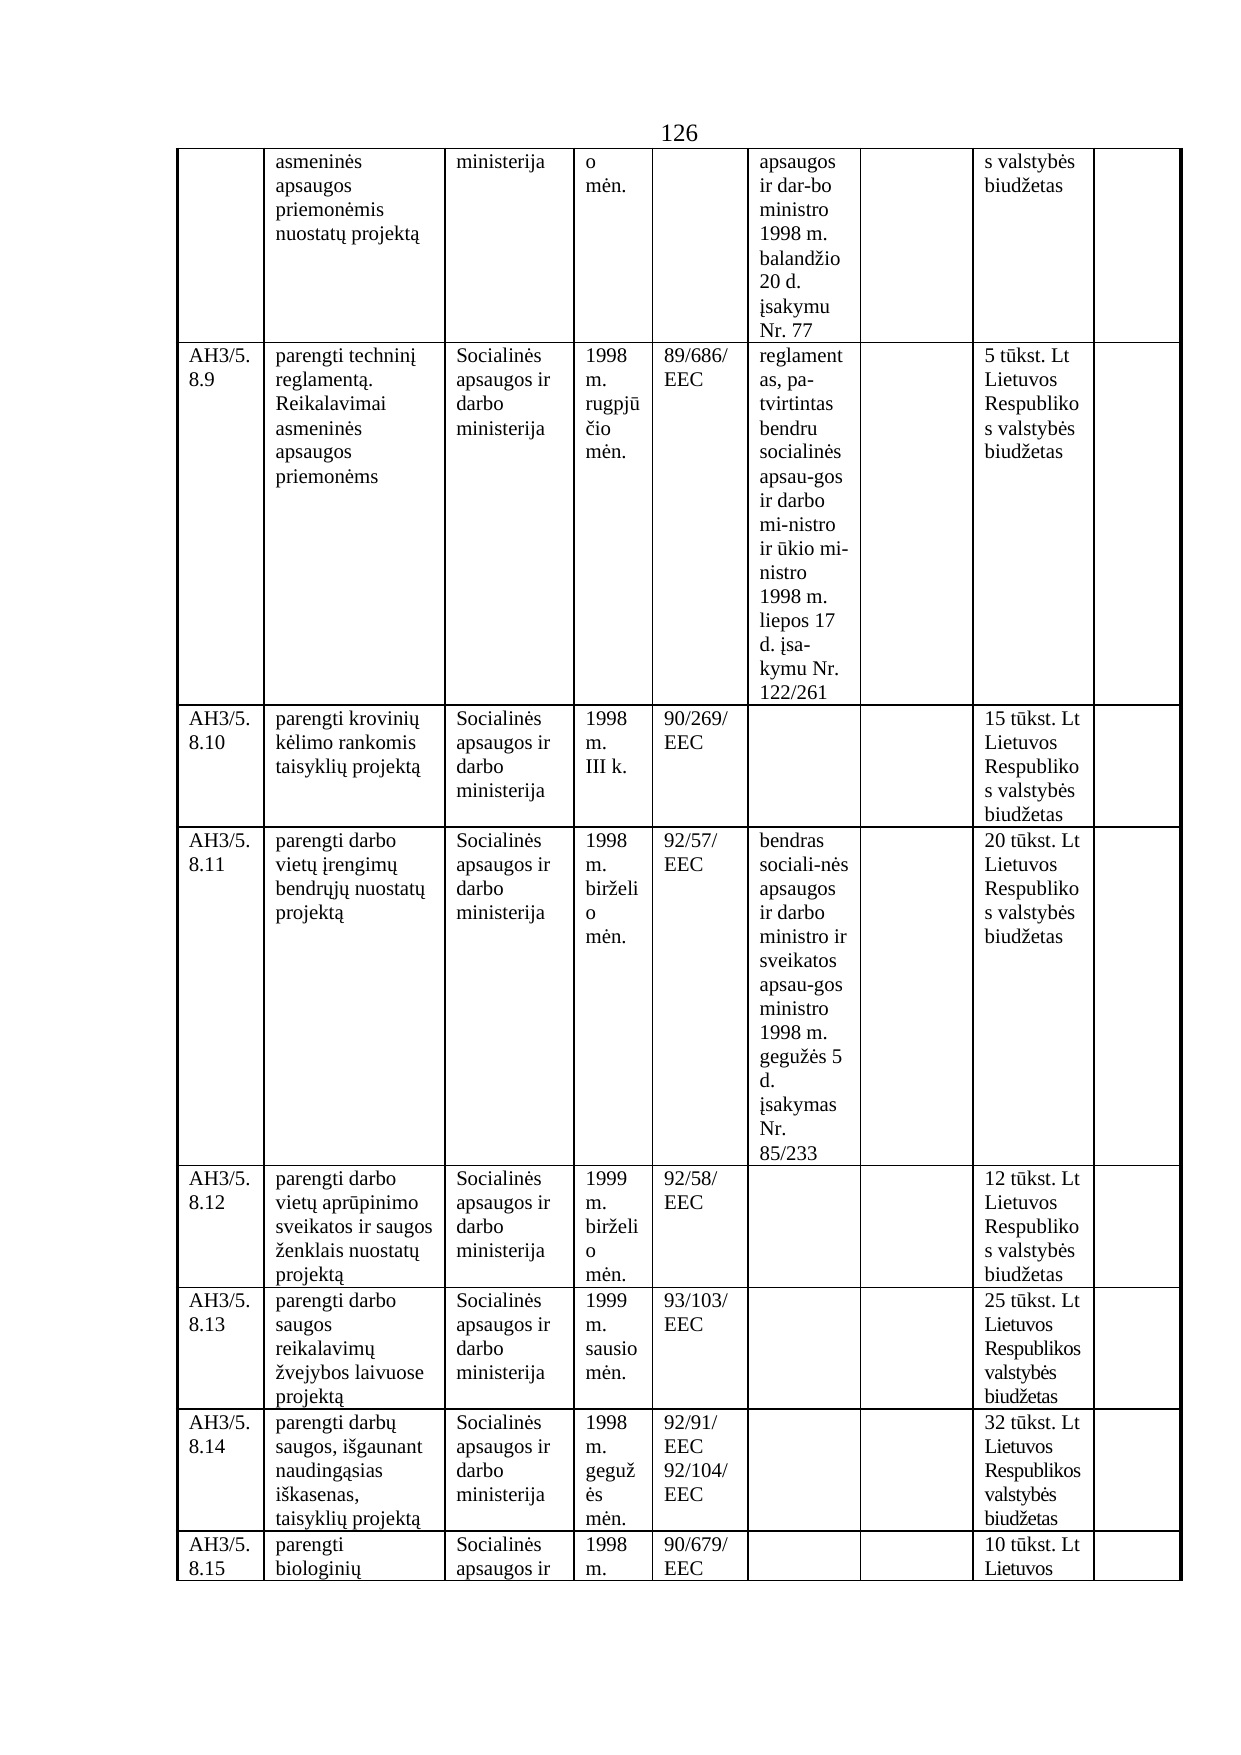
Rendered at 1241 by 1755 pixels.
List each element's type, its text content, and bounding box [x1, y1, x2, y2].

table_cell AH3/5.8.13 [179, 1288, 263, 1408]
table_cell 15 tūkst. Lt Lietuvos Respublikos valstybės biudžetas [974, 706, 1093, 826]
table_cell [1095, 1166, 1179, 1286]
table_cell parengti krovinių kėlimo rankomis taisyklių projektą [265, 706, 444, 826]
table_cell 5 tūkst. Lt Lietuvos Respublikos valstybės biudžetas [974, 343, 1093, 704]
table_cell Socialinės apsaugos ir darbo ministerija [446, 1166, 573, 1286]
table_cell 10 tūkst. Lt Lietuvos [974, 1532, 1093, 1580]
table_cell [1095, 706, 1179, 826]
table_cell s valstybės biudžetas [974, 149, 1093, 342]
table_cell [1095, 1410, 1179, 1530]
table_cell parengti biologinių [265, 1532, 444, 1580]
table_cell parengti techninį reglamentą. Reikalavimai asmeninės apsaugos priemonėms [265, 343, 444, 704]
table_cell [179, 149, 263, 342]
table_cell Socialinės apsaugos ir darbo ministerija [446, 1288, 573, 1408]
table_cell 1998 m. III k. [575, 706, 652, 826]
table_cell AH3/5.8.12 [179, 1166, 263, 1286]
table_cell o mėn. [575, 149, 652, 342]
table_cell 90/269/EEC [653, 706, 747, 826]
table_cell 1998 m. birželio mėn. [575, 828, 652, 1164]
table_cell 12 tūkst. Lt Lietuvos Respublikos valstybės biudžetas [974, 1166, 1093, 1286]
table_cell [749, 1288, 860, 1408]
table_cell Socialinės apsaugos ir darbo ministerija [446, 706, 573, 826]
table_cell parengti darbų saugos, išgaunant naudingąsias iškasenas, taisyklių projektą [265, 1410, 444, 1530]
table_cell AH3/5.8.9 [179, 343, 263, 704]
table_cell 1999 m. birželio mėn. [575, 1166, 652, 1286]
table_cell AH3/5.8.14 [179, 1410, 263, 1530]
table_cell Socialinės apsaugos ir darbo ministerija [446, 1410, 573, 1530]
table_cell Socialinės apsaugos ir darbo ministerija [446, 828, 573, 1164]
table_cell [749, 1410, 860, 1530]
table_cell apsaugos ir dar-bo ministro 1998 m. balandžio 20 d. įsakymu Nr. 77 [749, 149, 860, 342]
table_cell 32 tūkst. Lt Lietuvos Respublikos valstybės biudžetas [974, 1410, 1093, 1530]
table_cell Socialinės apsaugos ir darbo ministerija [446, 343, 573, 704]
table_cell parengti darbo vietų aprūpinimo sveikatos ir saugos ženklais nuostatų projektą [265, 1166, 444, 1286]
table_cell [861, 343, 972, 704]
table_cell [749, 1532, 860, 1580]
table_cell [653, 149, 747, 342]
table_cell 90/679/EEC [653, 1532, 747, 1580]
table_cell [1095, 828, 1179, 1164]
table_cell reglamentas, pa-tvirtintas bendru socialinės apsau-gos ir darbo mi-nistro ir ūkio mi-nistro 1998 m. liepos 17 d. įsa-kymu Nr. 122/261 [749, 343, 860, 704]
table_cell 20 tūkst. Lt Lietuvos Respublikos valstybės biudžetas [974, 828, 1093, 1164]
table_cell 92/57/EEC [653, 828, 747, 1164]
table_cell [1095, 1532, 1179, 1580]
table_cell 1998 m. [575, 1532, 652, 1580]
table_cell [861, 1166, 972, 1286]
table_cell [861, 149, 972, 342]
table_cell [861, 828, 972, 1164]
table_cell AH3/5.8.15 [179, 1532, 263, 1580]
table_cell [1095, 343, 1179, 704]
table_cell 89/686/EEC [653, 343, 747, 704]
table_cell 1998 m. rugpjūčio mėn. [575, 343, 652, 704]
table_cell 1998 m. gegužės mėn. [575, 1410, 652, 1530]
table_cell Socialinės apsaugos ir [446, 1532, 573, 1580]
table_cell [861, 1410, 972, 1530]
table_cell AH3/5.8.10 [179, 706, 263, 826]
table_cell 92/58/EEC [653, 1166, 747, 1286]
table_cell AH3/5.8.11 [179, 828, 263, 1164]
table_cell bendras sociali-nės apsaugos ir darbo ministro ir sveikatos apsau-gos ministro 1998 m. gegužės 5 d. įsakymas Nr. 85/233 [749, 828, 860, 1164]
table_cell 25 tūkst. Lt Lietuvos Respublikos valstybės biudžetas [974, 1288, 1093, 1408]
table_cell parengti darbo saugos reikalavimų žvejybos laivuose projektą [265, 1288, 444, 1408]
table_cell [1095, 149, 1179, 342]
table_cell 92/91/EEC 92/104/EEC [653, 1410, 747, 1530]
table_cell [749, 1166, 860, 1286]
table_cell [861, 1532, 972, 1580]
table_cell 1999 m. sausio mėn. [575, 1288, 652, 1408]
table_cell [861, 1288, 972, 1408]
table_cell [1095, 1288, 1179, 1408]
table_cell asmeninės apsaugos priemonėmis nuostatų projektą [265, 149, 444, 342]
table_cell [749, 706, 860, 826]
table_cell [861, 706, 972, 826]
table_cell parengti darbo vietų įrengimų bendrųjų nuostatų projektą [265, 828, 444, 1164]
table_cell ministerija [446, 149, 573, 342]
table_cell 93/103/EEC [653, 1288, 747, 1408]
